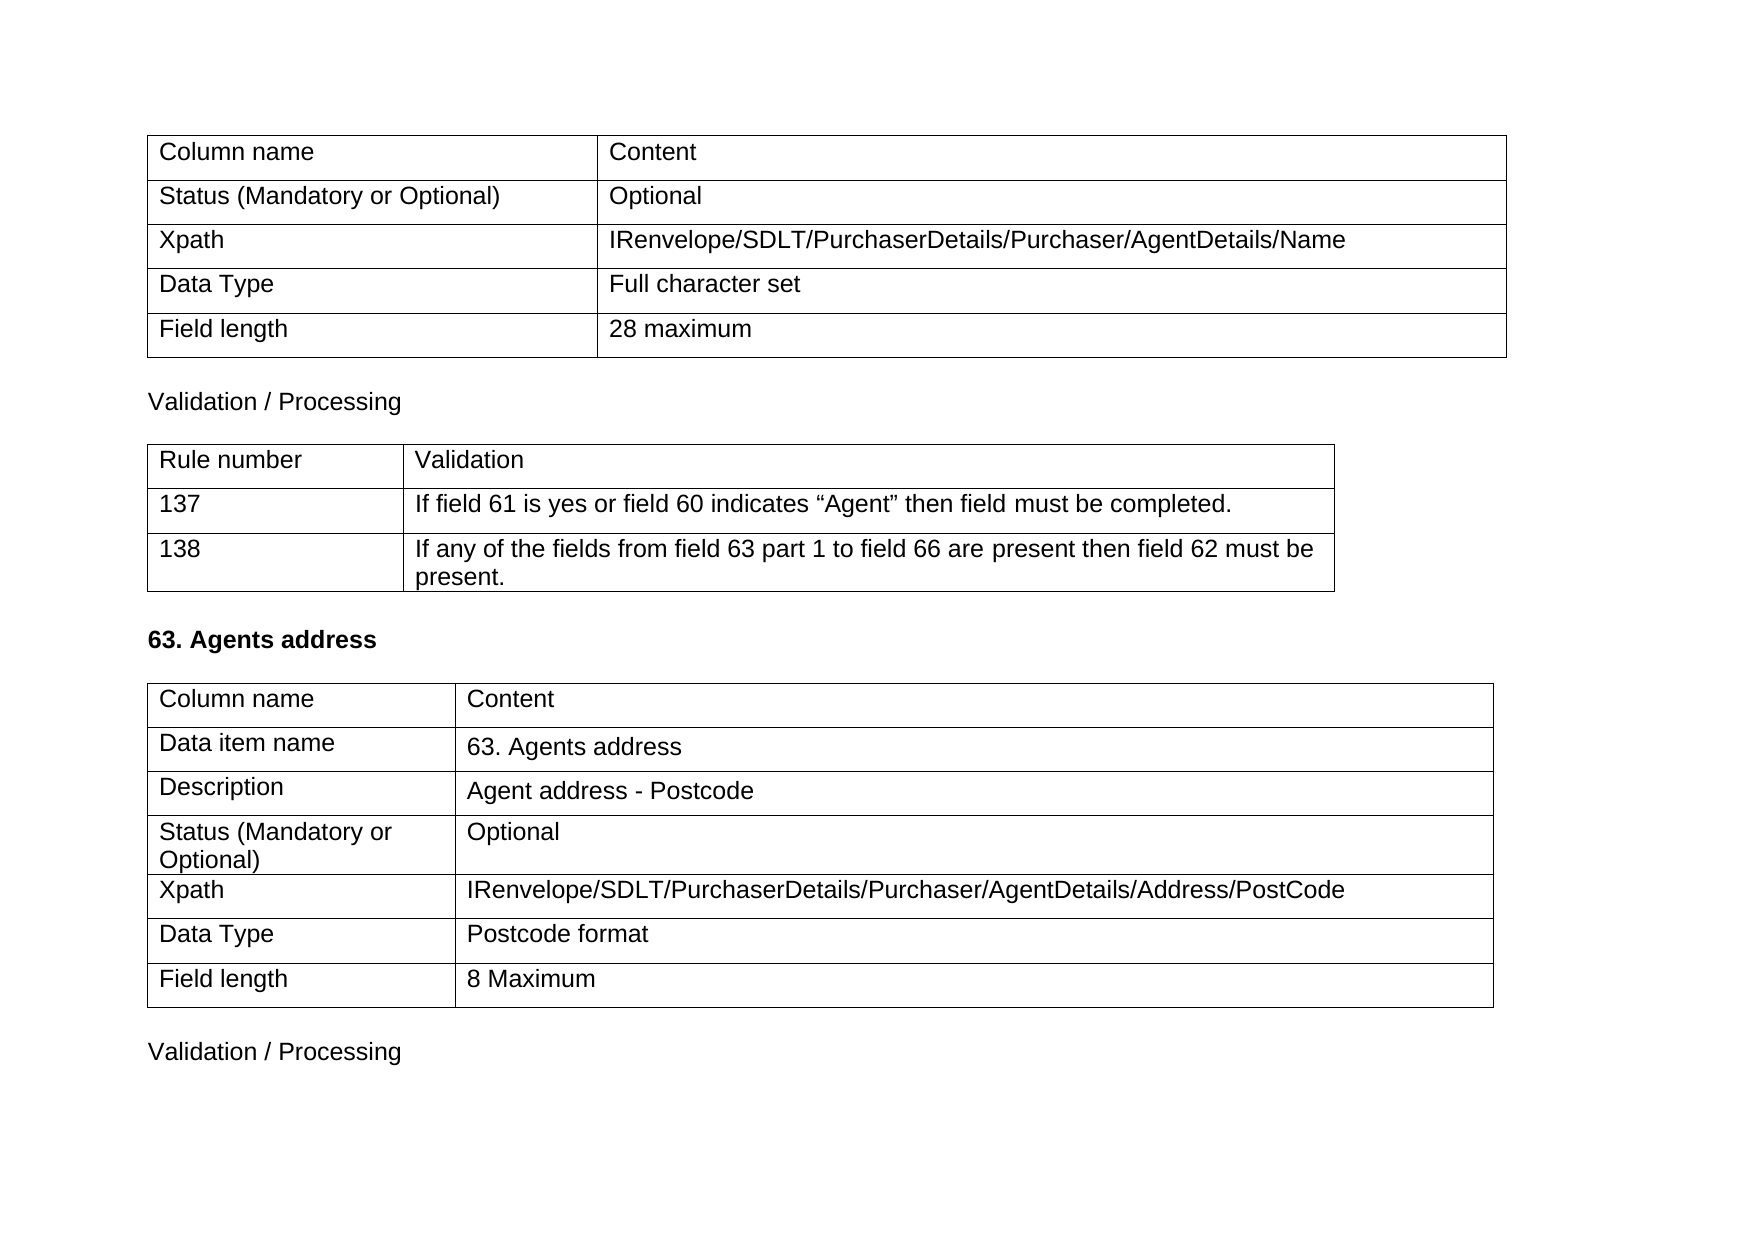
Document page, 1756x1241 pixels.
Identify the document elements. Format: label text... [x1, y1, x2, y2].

table_cell If field 61 is yes or field 60 indicates “Agent” then field must be completed. [404, 489, 1334, 533]
table_cell Field length [148, 314, 597, 357]
table_cell 138 [148, 534, 403, 591]
table_header Content [456, 684, 1493, 727]
table_cell 8 Maximum [456, 964, 1493, 1007]
table_cell If any of the fields from field 63 part 1 to field 66 are present then field 62 must be present. [404, 534, 1334, 591]
table_cell Optional [598, 181, 1506, 224]
table_cell 63. Agents address [456, 728, 1493, 771]
table_cell Status (Mandatory or Optional) [148, 816, 455, 874]
table_cell Xpath [148, 225, 597, 268]
table_cell Postcode format [456, 919, 1493, 962]
subtitle 63. Agents address [148, 625, 1515, 654]
table_cell 137 [148, 489, 403, 533]
table_cell Agent address - Postcode [456, 772, 1493, 815]
table_cell 28 maximum [598, 314, 1506, 357]
table_cell Full character set [598, 269, 1506, 312]
table_header Content [598, 136, 1506, 180]
table_cell Status (Mandatory or Optional) [148, 181, 597, 224]
table_cell Data Type [148, 269, 597, 312]
table_cell Data item name [148, 728, 455, 771]
table_header Column name [148, 684, 455, 727]
table_cell Description [148, 772, 455, 815]
table_cell IRenvelope/SDLT/PurchaserDetails/Purchaser/AgentDetails/Address/PostCode [456, 875, 1493, 918]
table_cell Optional [456, 816, 1493, 874]
text Validation / Processing [148, 1037, 1515, 1065]
table_header Column name [148, 136, 597, 180]
table_header Rule number [148, 445, 403, 488]
text Validation / Processing [148, 387, 1515, 415]
table_cell Xpath [148, 875, 455, 918]
table_header Validation [404, 445, 1334, 488]
table_cell Data Type [148, 919, 455, 962]
table_cell Field length [148, 964, 455, 1007]
table_cell IRenvelope/SDLT/PurchaserDetails/Purchaser/AgentDetails/Name [598, 225, 1506, 268]
